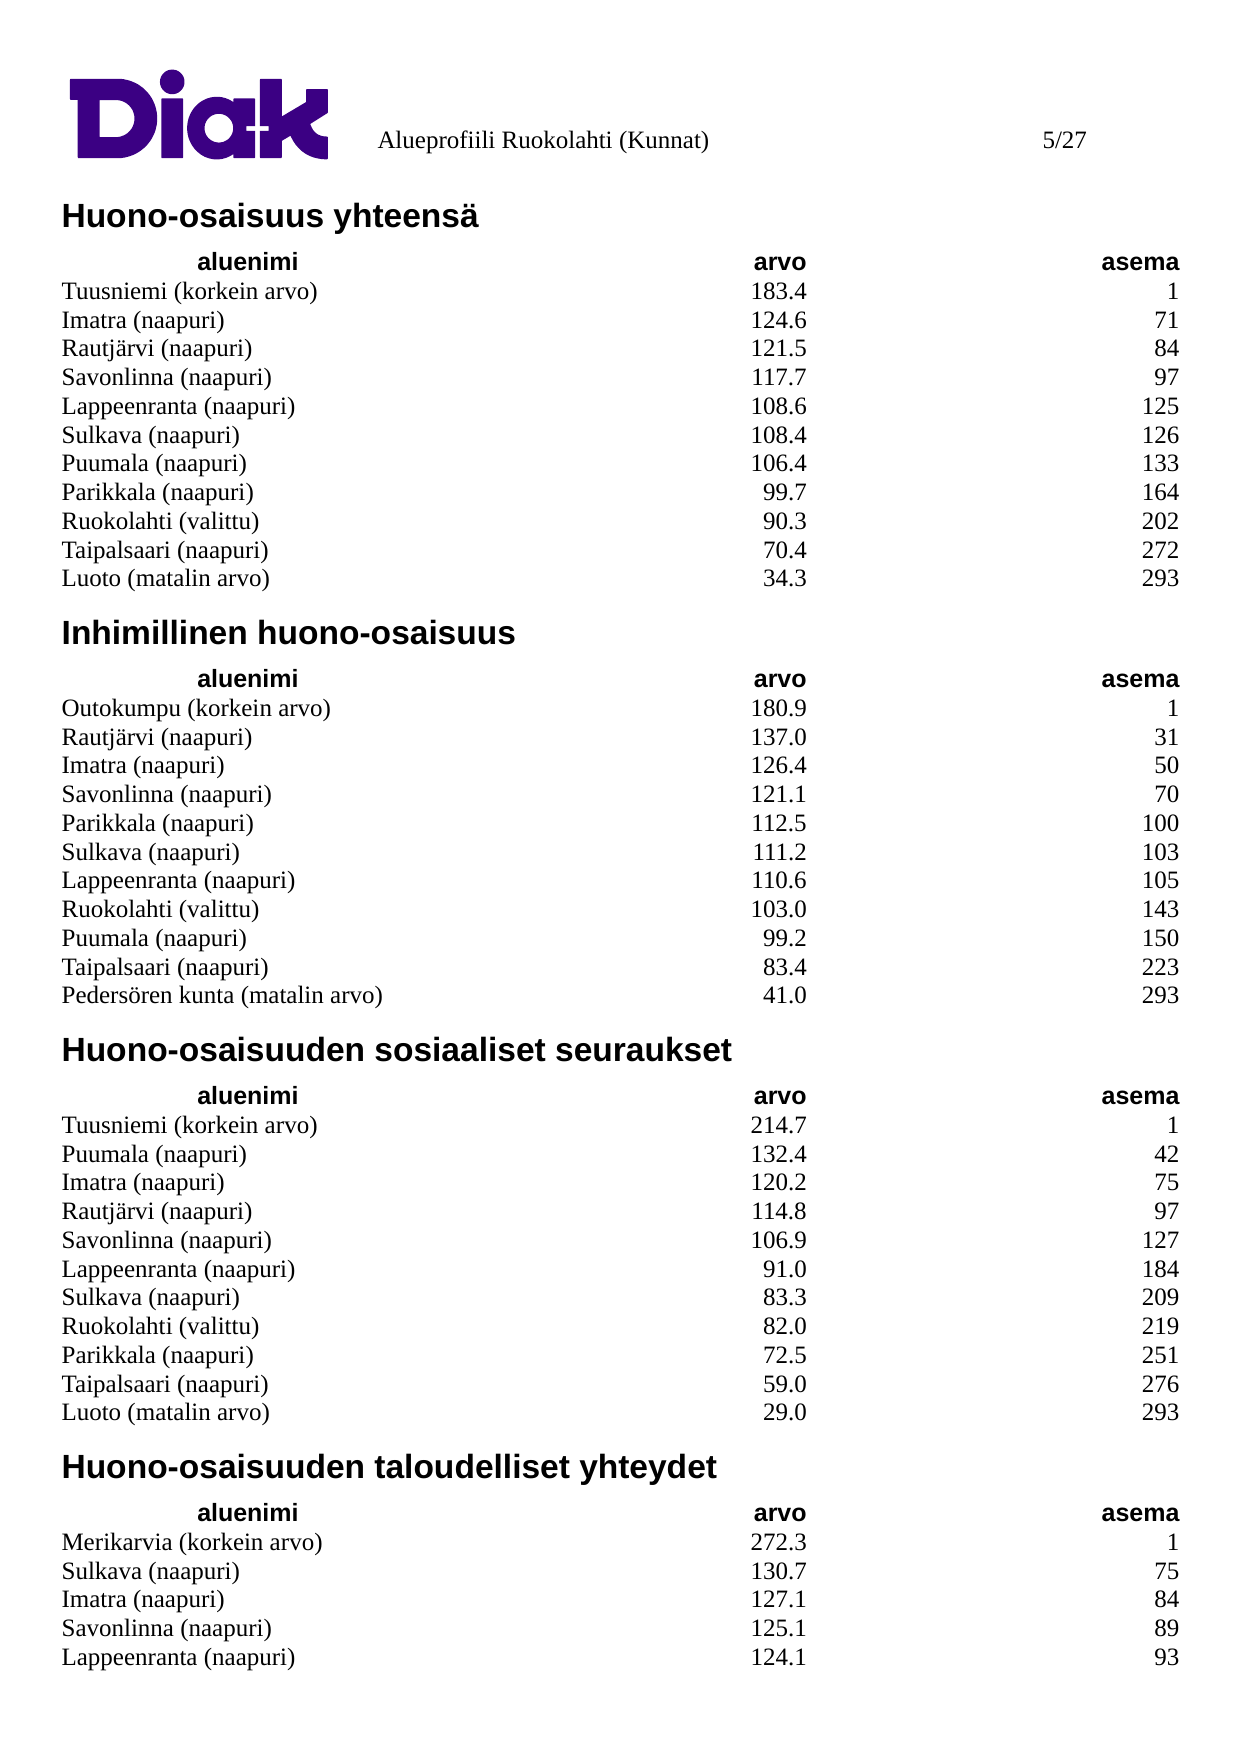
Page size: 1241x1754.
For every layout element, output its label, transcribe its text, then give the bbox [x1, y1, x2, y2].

table_cell Parikkala (naapuri) [61, 477, 434, 506]
subtitle Huono-osaisuuden taloudelliset yhteydet [61, 1447, 1179, 1486]
table_cell Merikarvia (korkein arvo) [61, 1527, 434, 1556]
table_cell 83.4 [434, 952, 806, 981]
table_header asema [806, 1081, 1179, 1110]
table_cell Puumala (naapuri) [61, 923, 434, 952]
table_cell 137.0 [434, 722, 806, 751]
table_cell 97 [806, 1196, 1179, 1225]
table_cell 125 [806, 391, 1179, 420]
table_cell Savonlinna (naapuri) [61, 1225, 434, 1254]
subtitle Huono-osaisuus yhteensä [61, 196, 1179, 235]
table_cell 70 [806, 779, 1179, 808]
table_cell Sulkava (naapuri) [61, 420, 434, 448]
table_cell Savonlinna (naapuri) [61, 779, 434, 808]
table_header aluenimi [61, 664, 434, 693]
table_cell Outokumpu (korkein arvo) [61, 693, 434, 722]
table_header arvo [434, 1081, 806, 1110]
table_cell 164 [806, 477, 1179, 506]
table_cell 41.0 [434, 981, 806, 1009]
table_cell 223 [806, 952, 1179, 981]
table_cell 1 [806, 1110, 1179, 1139]
table_cell 72.5 [434, 1340, 806, 1369]
table_cell Parikkala (naapuri) [61, 808, 434, 837]
table_cell 214.7 [434, 1110, 806, 1139]
table_cell 132.4 [434, 1139, 806, 1167]
table_cell Rautjärvi (naapuri) [61, 1196, 434, 1225]
table_cell 219 [806, 1311, 1179, 1340]
table_cell Ruokolahti (valittu) [61, 506, 434, 535]
table_cell 293 [806, 981, 1179, 1009]
table_cell Puumala (naapuri) [61, 1139, 434, 1167]
table_cell 75 [806, 1556, 1179, 1584]
table_cell 103.0 [434, 894, 806, 923]
table_cell Taipalsaari (naapuri) [61, 952, 434, 981]
table_cell 126 [806, 420, 1179, 448]
table_cell 276 [806, 1369, 1179, 1397]
table_cell Rautjärvi (naapuri) [61, 722, 434, 751]
table_cell Lappeenranta (naapuri) [61, 391, 434, 420]
table_cell 125.1 [434, 1613, 806, 1642]
table_cell 293 [806, 1398, 1179, 1426]
table_cell Ruokolahti (valittu) [61, 894, 434, 923]
table_cell Taipalsaari (naapuri) [61, 1369, 434, 1397]
table_header asema [806, 664, 1179, 693]
table_cell 83.3 [434, 1283, 806, 1311]
table_cell Tuusniemi (korkein arvo) [61, 1110, 434, 1139]
table_cell 84 [806, 334, 1179, 362]
table_cell Imatra (naapuri) [61, 305, 434, 333]
table_cell 127.1 [434, 1585, 806, 1613]
table_cell 293 [806, 564, 1179, 592]
table_cell 97 [806, 362, 1179, 391]
subtitle Huono-osaisuuden sosiaaliset seuraukset [61, 1030, 1179, 1069]
table_cell Lappeenranta (naapuri) [61, 1254, 434, 1282]
table_cell 124.1 [434, 1642, 806, 1671]
table_cell Sulkava (naapuri) [61, 837, 434, 866]
table_cell 31 [806, 722, 1179, 751]
table_cell 100 [806, 808, 1179, 837]
table_cell 42 [806, 1139, 1179, 1167]
table_cell 1 [806, 276, 1179, 305]
table_cell 126.4 [434, 751, 806, 779]
table_cell Savonlinna (naapuri) [61, 362, 434, 391]
table_cell 1 [806, 1527, 1179, 1556]
table_cell 106.9 [434, 1225, 806, 1254]
table_cell 124.6 [434, 305, 806, 333]
table_cell 99.2 [434, 923, 806, 952]
table_cell 272.3 [434, 1527, 806, 1556]
table_cell Lappeenranta (naapuri) [61, 866, 434, 894]
table_cell 114.8 [434, 1196, 806, 1225]
table_cell Sulkava (naapuri) [61, 1556, 434, 1584]
table_cell Parikkala (naapuri) [61, 1340, 434, 1369]
table_cell Imatra (naapuri) [61, 1168, 434, 1196]
subtitle Inhimillinen huono-osaisuus [61, 613, 1179, 652]
table_cell 184 [806, 1254, 1179, 1282]
table_cell 272 [806, 535, 1179, 563]
table_cell Luoto (matalin arvo) [61, 564, 434, 592]
table_cell 1 [806, 693, 1179, 722]
table_cell 82.0 [434, 1311, 806, 1340]
table_header arvo [434, 1498, 806, 1527]
table_cell 103 [806, 837, 1179, 866]
table_cell 112.5 [434, 808, 806, 837]
table_cell 59.0 [434, 1369, 806, 1397]
table_header arvo [434, 664, 806, 693]
table_cell 90.3 [434, 506, 806, 535]
table_cell 106.4 [434, 449, 806, 477]
table_cell 121.1 [434, 779, 806, 808]
table_cell Lappeenranta (naapuri) [61, 1642, 434, 1671]
table_cell 120.2 [434, 1168, 806, 1196]
table_cell Imatra (naapuri) [61, 1585, 434, 1613]
table_cell 117.7 [434, 362, 806, 391]
table_cell 133 [806, 449, 1179, 477]
table_cell Rautjärvi (naapuri) [61, 334, 434, 362]
table_cell 105 [806, 866, 1179, 894]
table_header aluenimi [61, 247, 434, 276]
table_cell Luoto (matalin arvo) [61, 1398, 434, 1426]
table_cell 130.7 [434, 1556, 806, 1584]
table_cell 110.6 [434, 866, 806, 894]
table_cell Puumala (naapuri) [61, 449, 434, 477]
table_cell 127 [806, 1225, 1179, 1254]
table_header arvo [434, 247, 806, 276]
table_cell 111.2 [434, 837, 806, 866]
table_cell 29.0 [434, 1398, 806, 1426]
table_cell 108.4 [434, 420, 806, 448]
table_cell Ruokolahti (valittu) [61, 1311, 434, 1340]
table_cell 143 [806, 894, 1179, 923]
table_cell 183.4 [434, 276, 806, 305]
table_cell Savonlinna (naapuri) [61, 1613, 434, 1642]
table_cell 180.9 [434, 693, 806, 722]
table_cell 50 [806, 751, 1179, 779]
table_cell 75 [806, 1168, 1179, 1196]
table_cell 84 [806, 1585, 1179, 1613]
table_cell 91.0 [434, 1254, 806, 1282]
table_cell 209 [806, 1283, 1179, 1311]
table_cell 150 [806, 923, 1179, 952]
table_header aluenimi [61, 1081, 434, 1110]
table_cell 121.5 [434, 334, 806, 362]
table_header asema [806, 1498, 1179, 1527]
table_cell 202 [806, 506, 1179, 535]
table_cell 34.3 [434, 564, 806, 592]
table_header asema [806, 247, 1179, 276]
table_cell 251 [806, 1340, 1179, 1369]
table_cell 89 [806, 1613, 1179, 1642]
table_cell Pedersören kunta (matalin arvo) [61, 981, 434, 1009]
table_cell 93 [806, 1642, 1179, 1671]
table_cell Tuusniemi (korkein arvo) [61, 276, 434, 305]
table_cell Sulkava (naapuri) [61, 1283, 434, 1311]
table_cell 71 [806, 305, 1179, 333]
table_cell Imatra (naapuri) [61, 751, 434, 779]
table_cell Taipalsaari (naapuri) [61, 535, 434, 563]
table_header aluenimi [61, 1498, 434, 1527]
table_cell 70.4 [434, 535, 806, 563]
table_cell 99.7 [434, 477, 806, 506]
table_cell 108.6 [434, 391, 806, 420]
